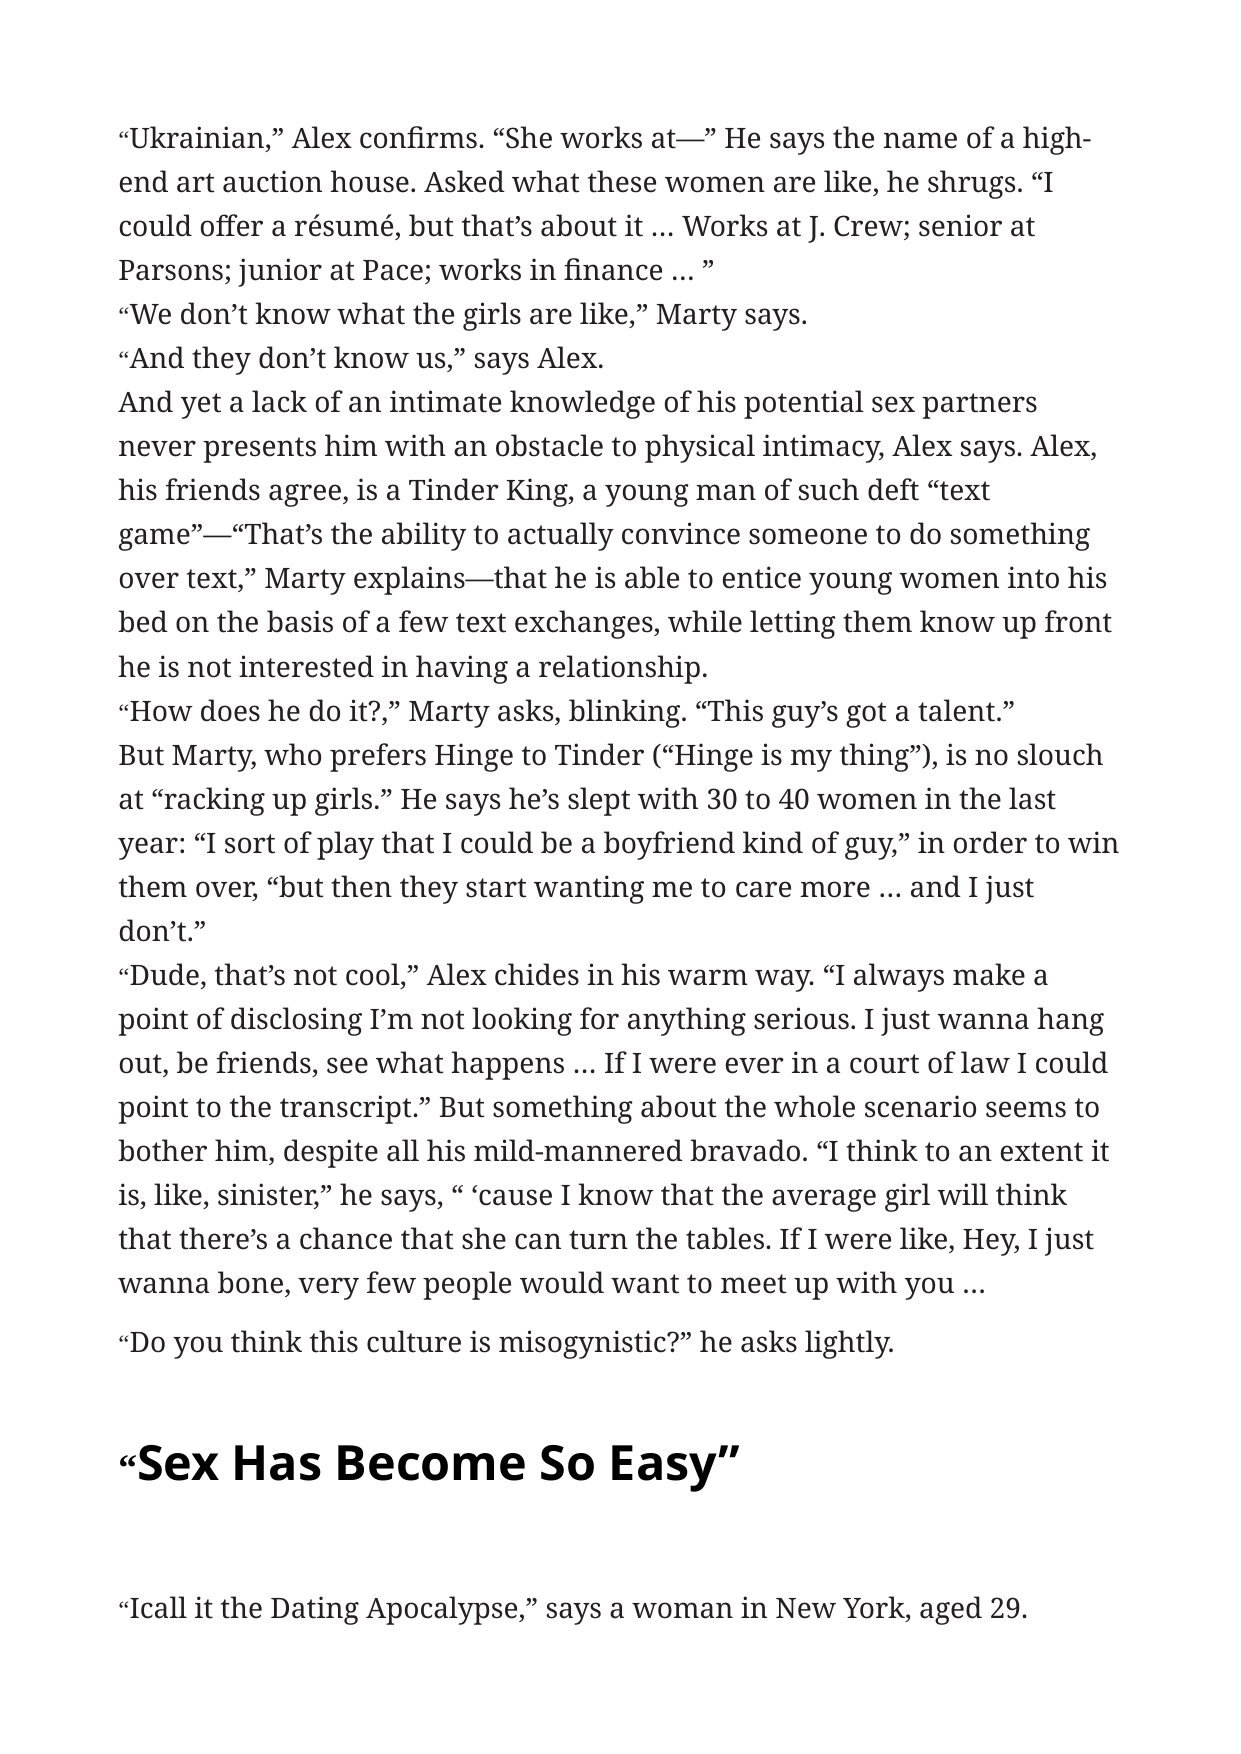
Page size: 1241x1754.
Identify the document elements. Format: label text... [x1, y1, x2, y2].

text “Icall it the Dating Apocalypse,” says a woman in New York, aged 29. [118, 1589, 1122, 1627]
subtitle “Sex Has Become So Easy” [118, 1429, 1122, 1495]
text “Dude, that’s not cool,” Alex chides in his warm way. “I always make a point of disclosing I’m not looking for anything serious. I just wanna hang out, be friends, see what happens … If I were ever in a court of law I could point to the transcript.” But something about the whole scenario seems to bother him, despite all his mild-mannered bravado. “I think to an extent it is, like, sinister,” he says, “ ‘cause I know that the average girl will think that there’s a chance that she can turn the tables. If I were like, Hey, I just wanna bone, very few people would want to meet up with you … [118, 955, 1122, 1302]
text “Ukrainian,” Alex confirms. “She works at—” He says the name of a high-end art auction house. Asked what these women are like, he shrugs. “I could offer a résumé, but that’s about it … Works at J. Crew; senior at Parsons; junior at Pace; works in finance … ” [118, 118, 1122, 289]
text But Marty, who prefers Hinge to Tinder (“Hinge is my thing”), is no slouch at “racking up girls.” He says he’s slept with 30 to 40 women in the last year: “I sort of play that I could be a boyfriend kind of guy,” in order to win them over, “but then they start wanting me to care more … and I just don’t.” [118, 735, 1122, 949]
text “Do you think this culture is misogynistic?” he asks lightly. [118, 1322, 1122, 1361]
text “We don’t know what the girls are like,” Marty says. [118, 294, 1122, 333]
text “How does he do it?,” Marty asks, blinking. “This guy’s got a talent.” [118, 691, 1122, 729]
text And yet a lack of an intimate knowledge of his potential sex partners never presents him with an obstacle to physical intimacy, Alex says. Alex, his friends agree, is a Tinder King, a young man of such deft “text game”—“That’s the ability to actually convince someone to do something over text,” Marty explains—that he is able to entice young women into his bed on the basis of a few text exchanges, while letting them know up front he is not interested in having a relationship. [118, 382, 1122, 685]
text “And they don’t know us,” says Alex. [118, 338, 1122, 377]
